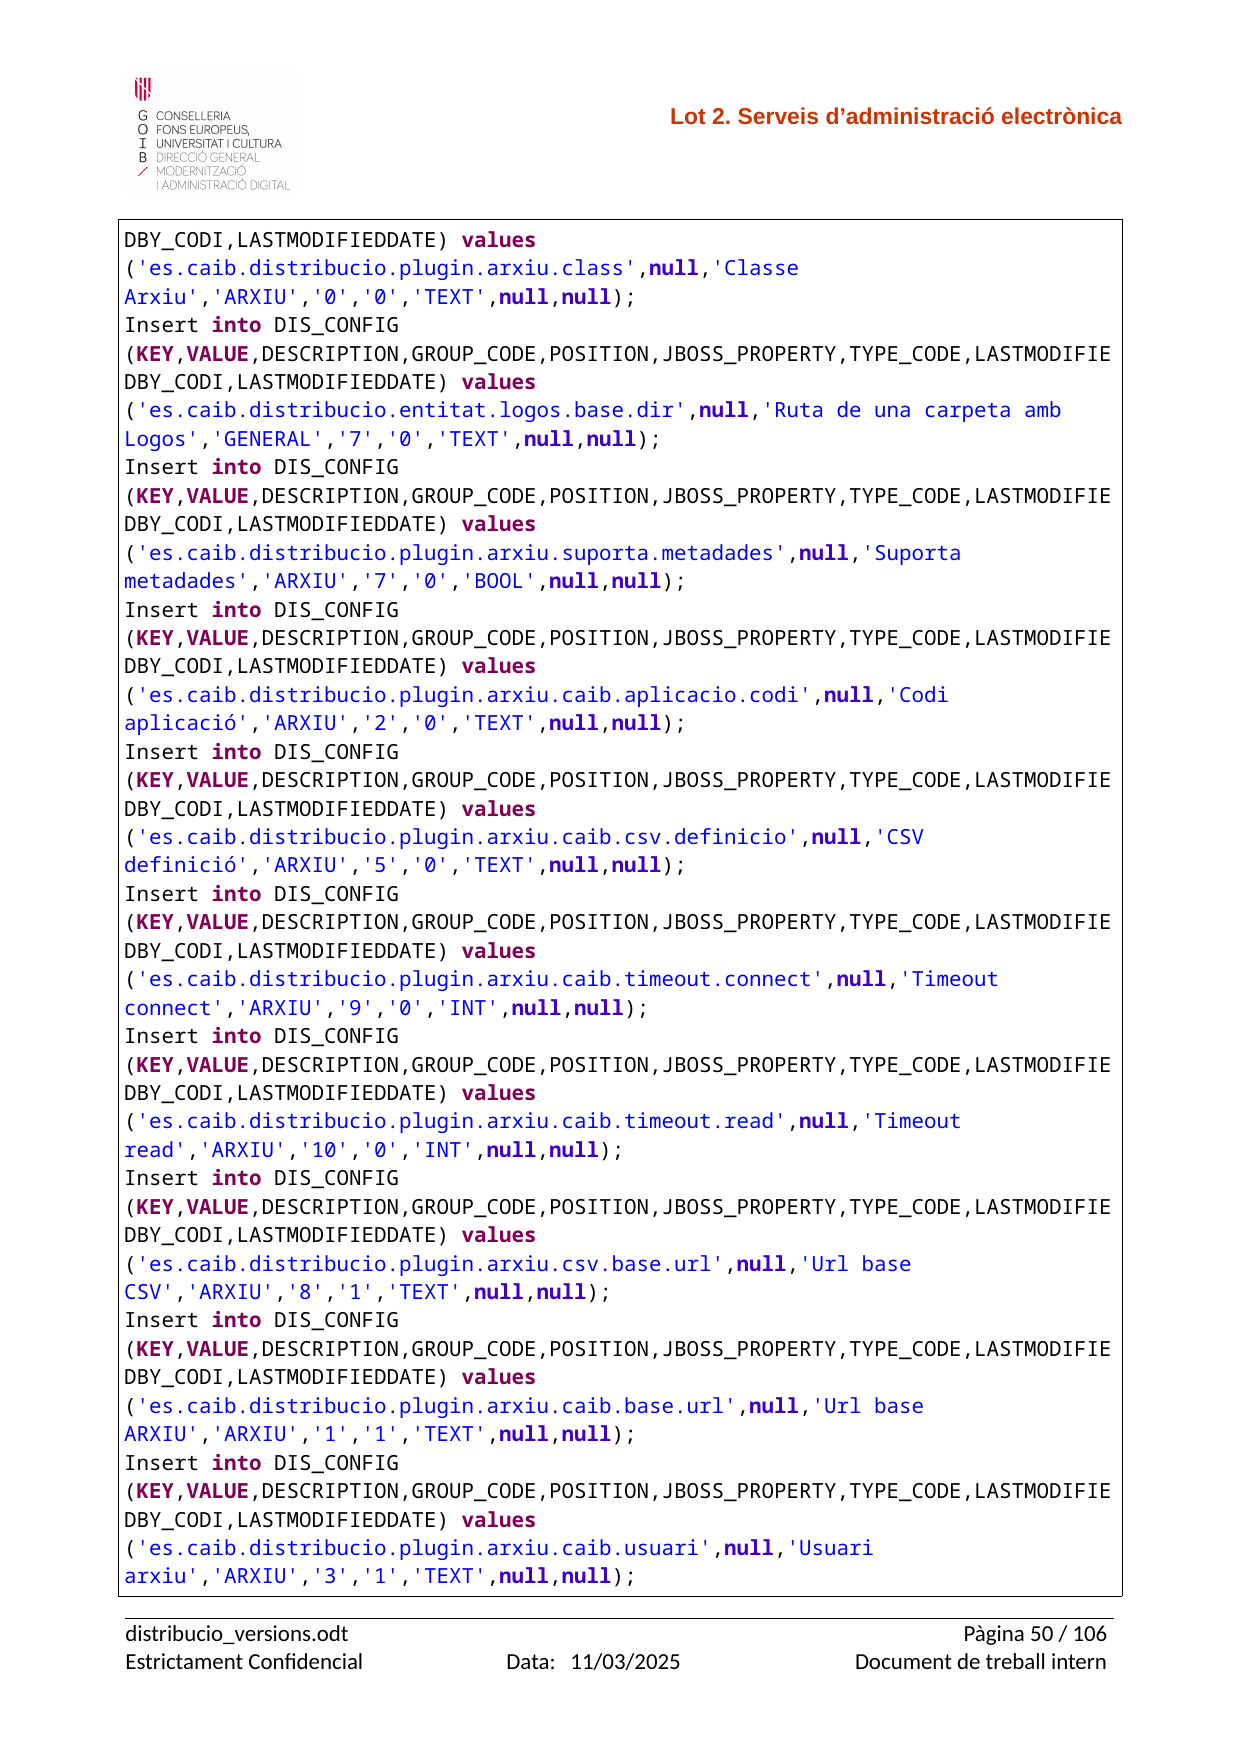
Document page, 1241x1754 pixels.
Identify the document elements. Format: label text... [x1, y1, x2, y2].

table_header DBY_CODI,LASTMODIFIEDDATE) values ('es.caib.distribucio.plugin.arxiu.class',null,'Classe Arxiu','ARXIU','0','0','TEXT',null,null); Insert into DIS_CONFIG (KEY,VALUE,DESCRIPTION,GROUP_CODE,POSITION,JBOSS_PROPERTY,TYPE_CODE,LASTMODIFIEDBY_CODI,LASTMODIFIEDDATE) values ('es.caib.distribucio.entitat.logos.base.dir',null,'Ruta de una carpeta amb Logos','GENERAL','7','0','TEXT',null,null); Insert into DIS_CONFIG (KEY,VALUE,DESCRIPTION,GROUP_CODE,POSITION,JBOSS_PROPERTY,TYPE_CODE,LASTMODIFIEDBY_CODI,LASTMODIFIEDDATE) values ('es.caib.distribucio.plugin.arxiu.suporta.metadades',null,'Suporta metadades','ARXIU','7','0','BOOL',null,null); Insert into DIS_CONFIG (KEY,VALUE,DESCRIPTION,GROUP_CODE,POSITION,JBOSS_PROPERTY,TYPE_CODE,LASTMODIFIEDBY_CODI,LASTMODIFIEDDATE) values ('es.caib.distribucio.plugin.arxiu.caib.aplicacio.codi',null,'Codi aplicació','ARXIU','2','0','TEXT',null,null); Insert into DIS_CONFIG (KEY,VALUE,DESCRIPTION,GROUP_CODE,POSITION,JBOSS_PROPERTY,TYPE_CODE,LASTMODIFIEDBY_CODI,LASTMODIFIEDDATE) values ('es.caib.distribucio.plugin.arxiu.caib.csv.definicio',null,'CSV definició','ARXIU','5','0','TEXT',null,null); Insert into DIS_CONFIG (KEY,VALUE,DESCRIPTION,GROUP_CODE,POSITION,JBOSS_PROPERTY,TYPE_CODE,LASTMODIFIEDBY_CODI,LASTMODIFIEDDATE) values ('es.caib.distribucio.plugin.arxiu.caib.timeout.connect',null,'Timeout connect','ARXIU','9','0','INT',null,null); Insert into DIS_CONFIG (KEY,VALUE,DESCRIPTION,GROUP_CODE,POSITION,JBOSS_PROPERTY,TYPE_CODE,LASTMODIFIEDBY_CODI,LASTMODIFIEDDATE) values ('es.caib.distribucio.plugin.arxiu.caib.timeout.read',null,'Timeout read','ARXIU','10','0','INT',null,null); Insert into DIS_CONFIG (KEY,VALUE,DESCRIPTION,GROUP_CODE,POSITION,JBOSS_PROPERTY,TYPE_CODE,LASTMODIFIEDBY_CODI,LASTMODIFIEDDATE) values ('es.caib.distribucio.plugin.arxiu.csv.base.url',null,'Url base CSV','ARXIU','8','1','TEXT',null,null); Insert into DIS_CONFIG (KEY,VALUE,DESCRIPTION,GROUP_CODE,POSITION,JBOSS_PROPERTY,TYPE_CODE,LASTMODIFIEDBY_CODI,LASTMODIFIEDDATE) values ('es.caib.distribucio.plugin.arxiu.caib.base.url',null,'Url base ARXIU','ARXIU','1','1','TEXT',null,null); Insert into DIS_CONFIG (KEY,VALUE,DESCRIPTION,GROUP_CODE,POSITION,JBOSS_PROPERTY,TYPE_CODE,LASTMODIFIEDBY_CODI,LASTMODIFIEDDATE) values ('es.caib.distribucio.plugin.arxiu.caib.usuari',null,'Usuari arxiu','ARXIU','3','1','TEXT',null,null); [119, 220, 1122, 1596]
picture [126, 70, 299, 197]
